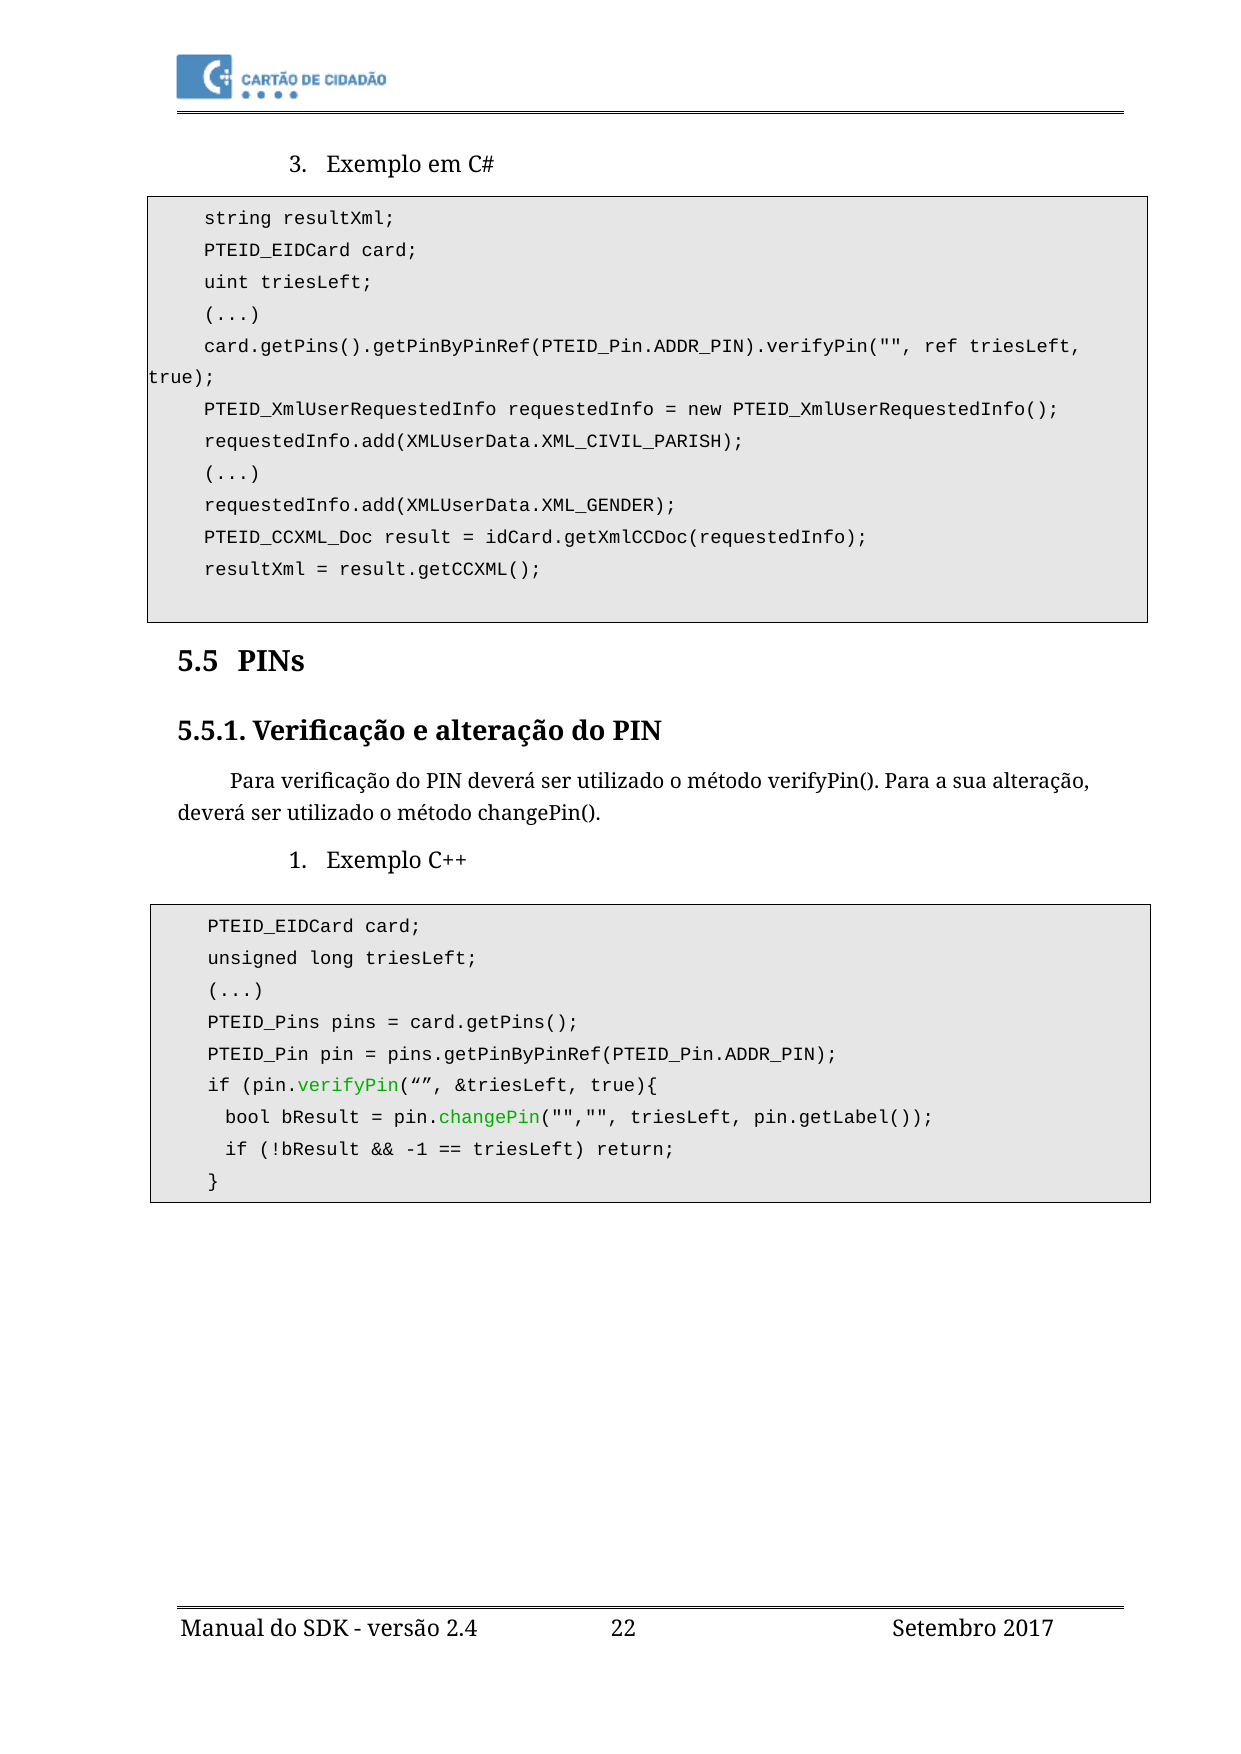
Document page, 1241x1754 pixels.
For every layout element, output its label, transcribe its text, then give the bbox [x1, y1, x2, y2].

subtitle Verificação e alteração do PIN [177, 711, 1124, 748]
text (...) [148, 464, 1147, 485]
text PTEID_EIDCard card; [148, 241, 1147, 262]
list Exemplo C++ [288, 844, 1124, 875]
text uint triesLeft; [148, 273, 1147, 294]
text unsigned long triesLeft; [151, 949, 1150, 970]
text requestedInfo.add(XMLUserData.XML_CIVIL_PARISH); [148, 432, 1147, 453]
text resultXml = result.getCCXML(); [148, 559, 1147, 581]
text (...) [151, 981, 1150, 1002]
list Exemplo em C# [288, 148, 1124, 179]
text bool bResult = pin.changePin("","", triesLeft, pin.getLabel()); [151, 1108, 1150, 1129]
text Para verificação do PIN deverá ser utilizado o método verifyPin(). Para a sua alteração, deverá ser utilizado o método changePin(). [177, 766, 1124, 827]
text PTEID_EIDCard card; [151, 917, 1150, 938]
text requestedInfo.add(XMLUserData.XML_GENDER); [148, 496, 1147, 517]
picture [174, 49, 428, 106]
text } [151, 1172, 1150, 1193]
text PTEID_CCXML_Doc result = idCard.getXmlCCDoc(requestedInfo); [148, 528, 1147, 549]
text PTEID_Pin pin = pins.getPinByPinRef(PTEID_Pin.ADDR_PIN); [151, 1044, 1150, 1066]
text PTEID_XmlUserRequestedInfo requestedInfo = new PTEID_XmlUserRequestedInfo(); [148, 400, 1147, 421]
text if (pin.verifyPin(“”, &triesLeft, true){ [151, 1076, 1150, 1097]
subtitle PINs [177, 623, 1124, 680]
text card.getPins().getPinByPinRef(PTEID_Pin.ADDR_PIN).verifyPin("", ref triesLeft, true); [148, 336, 1147, 389]
text if (!bResult && -1 == triesLeft) return; [151, 1140, 1150, 1161]
text string resultXml; [148, 209, 1147, 230]
text (...) [148, 304, 1147, 326]
text PTEID_Pins pins = card.getPins(); [151, 1012, 1150, 1034]
